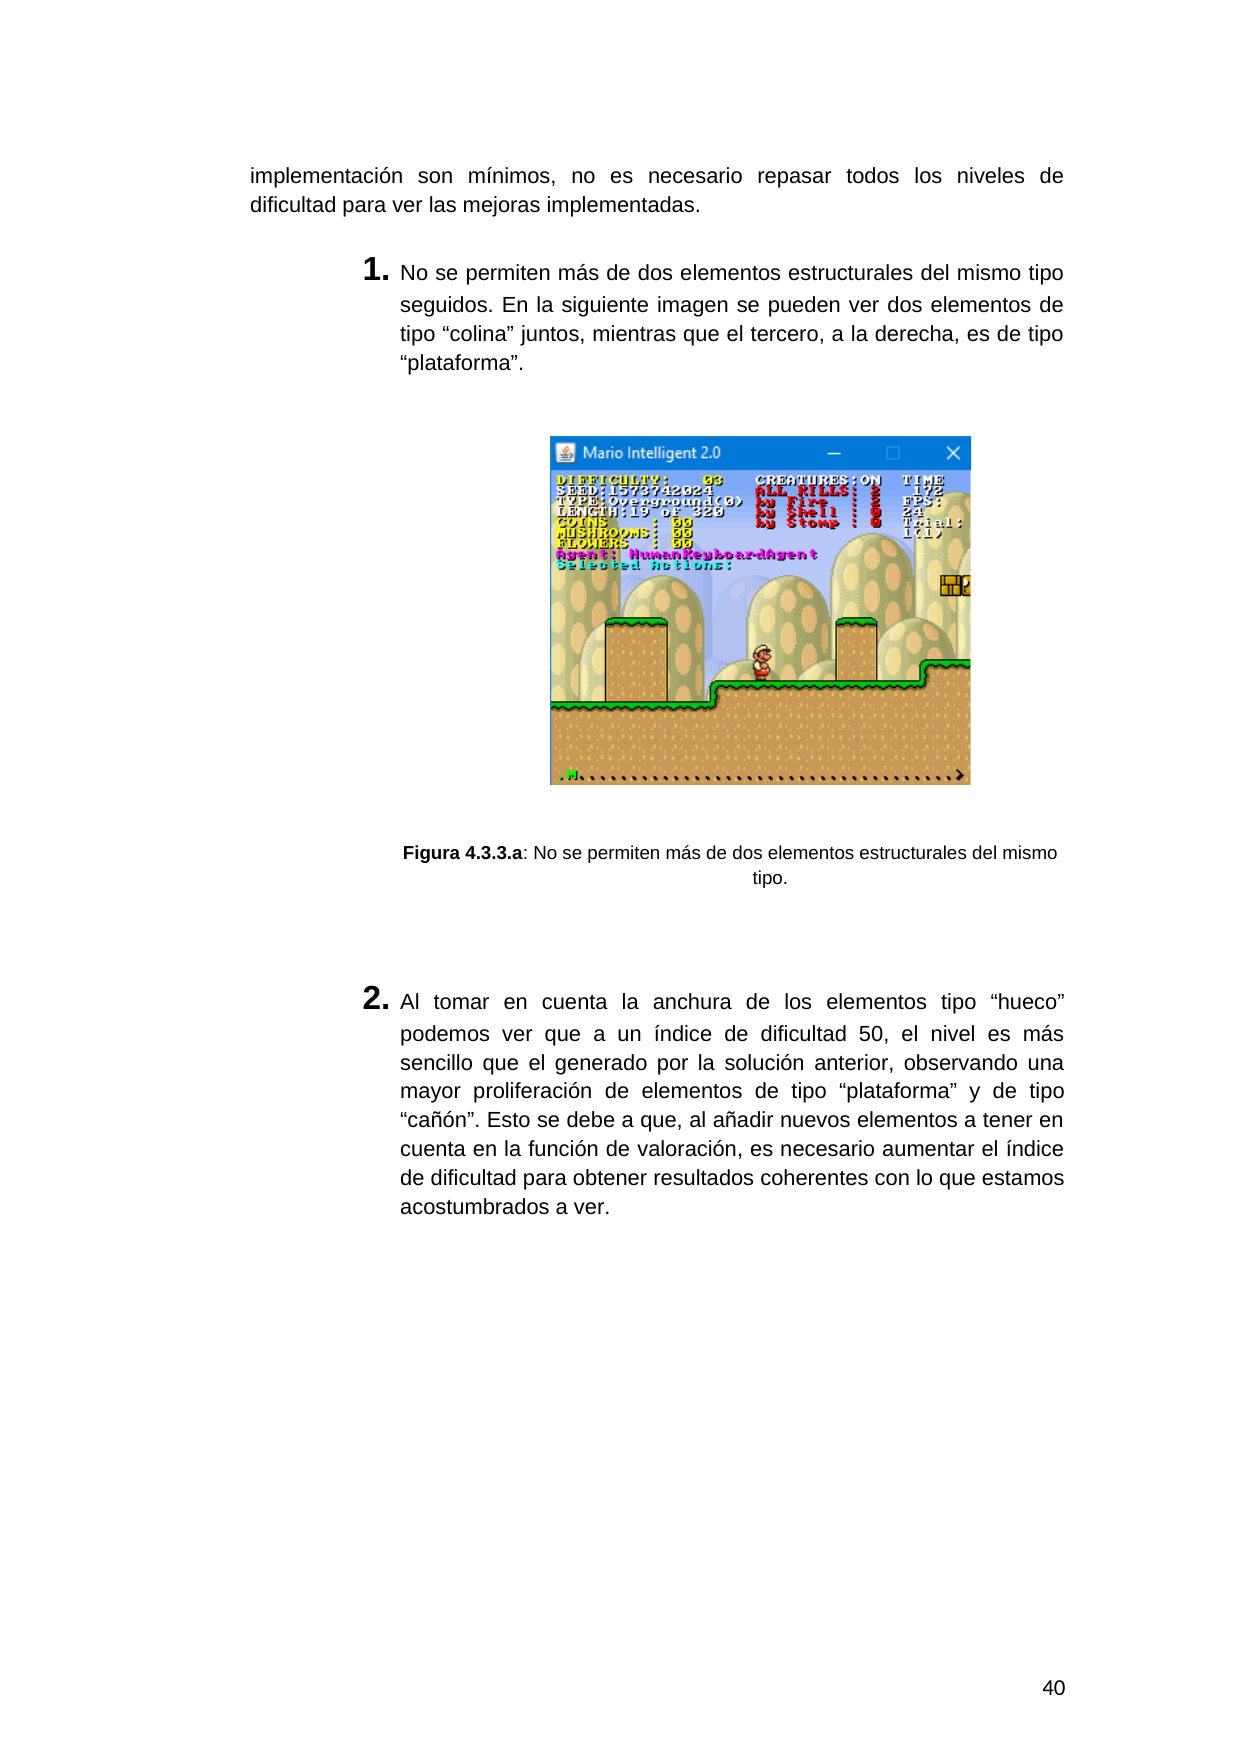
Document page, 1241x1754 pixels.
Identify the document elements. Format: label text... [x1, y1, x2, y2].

text implementación son mínimos, no es necesario repasar todos los niveles de dificultad para ver las mejoras implementadas. [250, 162, 1065, 217]
picture [550, 436, 972, 785]
list Al tomar en cuenta la anchura de los elementos tipo “hueco” podemos ver que a un índice de dificultad 50, el nivel es más sencillo que el generado por la solución anterior, observando una mayor proliferación de elementos de tipo “plataforma” y de tipo “cañón”. Esto se debe a que, al añadir nuevos elementos a tener en cuenta en la función de valoración, es necesario aumentar el índice de dificultad para obtener resultados coherentes con lo que estamos acostumbrados a ver. [362, 978, 1065, 1219]
text Figura 4.3.3.a: No se permiten más de dos elementos estructurales del mismo tipo. [175, 842, 1065, 888]
list No se permiten más de dos elementos estructurales del mismo tipo seguidos. En la siguiente imagen se pueden ver dos elementos de tipo “colina” juntos, mientras que el tercero, a la derecha, es de tipo “plataforma”. [362, 249, 1065, 375]
